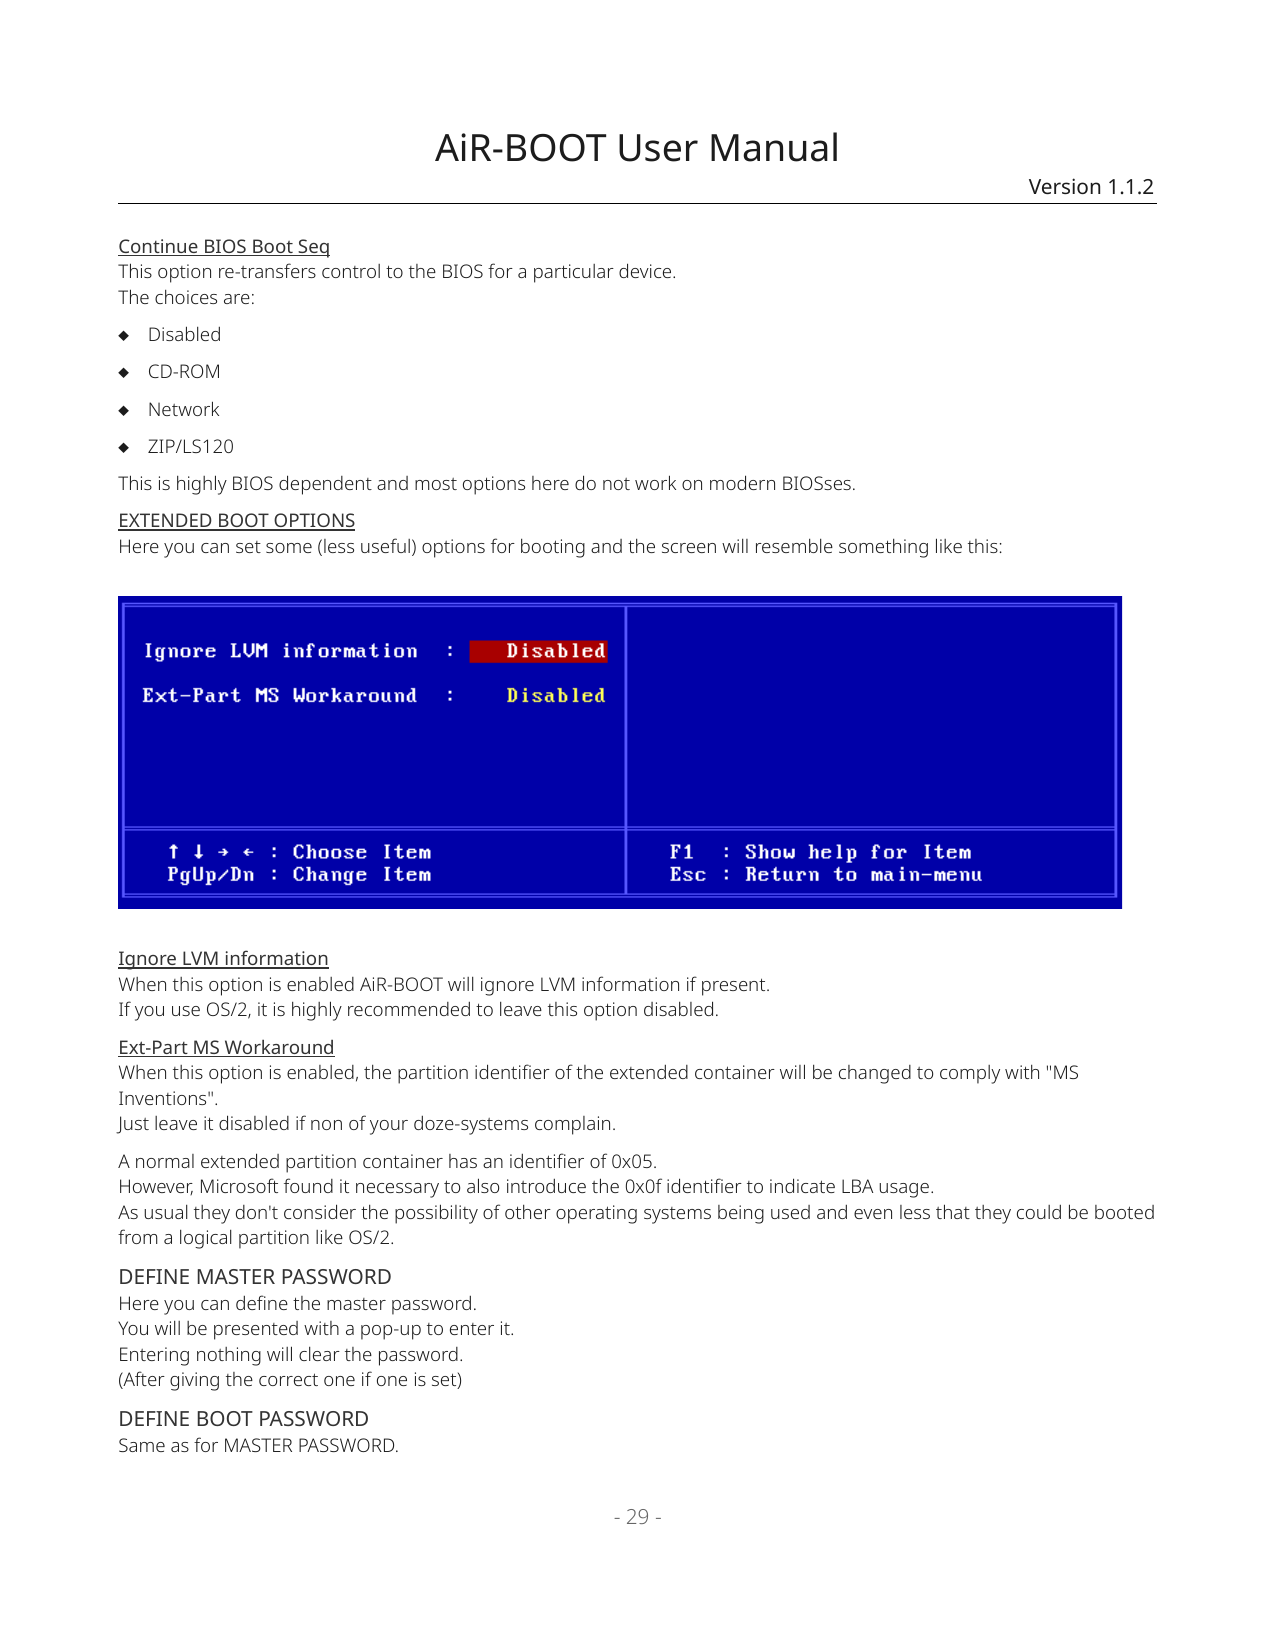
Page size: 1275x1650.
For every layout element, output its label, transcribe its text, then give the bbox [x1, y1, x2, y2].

text Continue BIOS Boot Seq [118, 233, 1157, 258]
text Here you can set some (less useful) options for booting and the screen will resemble something like this: [118, 533, 1157, 559]
subtitle DEFINE BOOT PASSWORD [118, 1404, 1157, 1432]
list ZIP/LS120 [118, 433, 1157, 459]
text This is highly BIOS dependent and most options here do not work on modern BIOSses. [118, 471, 1157, 496]
text Ext-Part MS Workaround [118, 1034, 1157, 1059]
picture [118, 596, 1123, 909]
text When this option is enabled AiR-BOOT will ignore LVM information if present. If you use OS/2, it is highly recommended to leave this option disabled. [118, 971, 1157, 1022]
text Here you can define the master password. You will be presented with a pop-up to enter it. Entering nothing will clear the password. (After giving the correct one if one is set) [118, 1290, 1157, 1392]
text Ignore LVM information [118, 946, 1157, 971]
subtitle DEFINE MASTER PASSWORD [118, 1262, 1157, 1290]
list Disabled [118, 321, 1157, 347]
text Same as for MASTER PASSWORD. [118, 1432, 1157, 1458]
text This option re-transfers control to the BIOS for a particular device. The choices are: [118, 258, 1157, 309]
list CD-ROM [118, 359, 1157, 384]
text EXTENDED BOOT OPTIONS [118, 508, 1157, 533]
list Network [118, 396, 1157, 421]
text A normal extended partition container has an identifier of 0x05. However, Microsoft found it necessary to also introduce the 0x0f identifier to indicate LBA usage. As usual they don't consider the possibility of other operating systems being used and even less that they could be booted from a logical partition like OS/2. [118, 1148, 1157, 1250]
text When this option is enabled, the partition identifier of the extended container will be changed to comply with "MS Inventions". Just leave it disabled if non of your doze-systems complain. [118, 1059, 1157, 1136]
